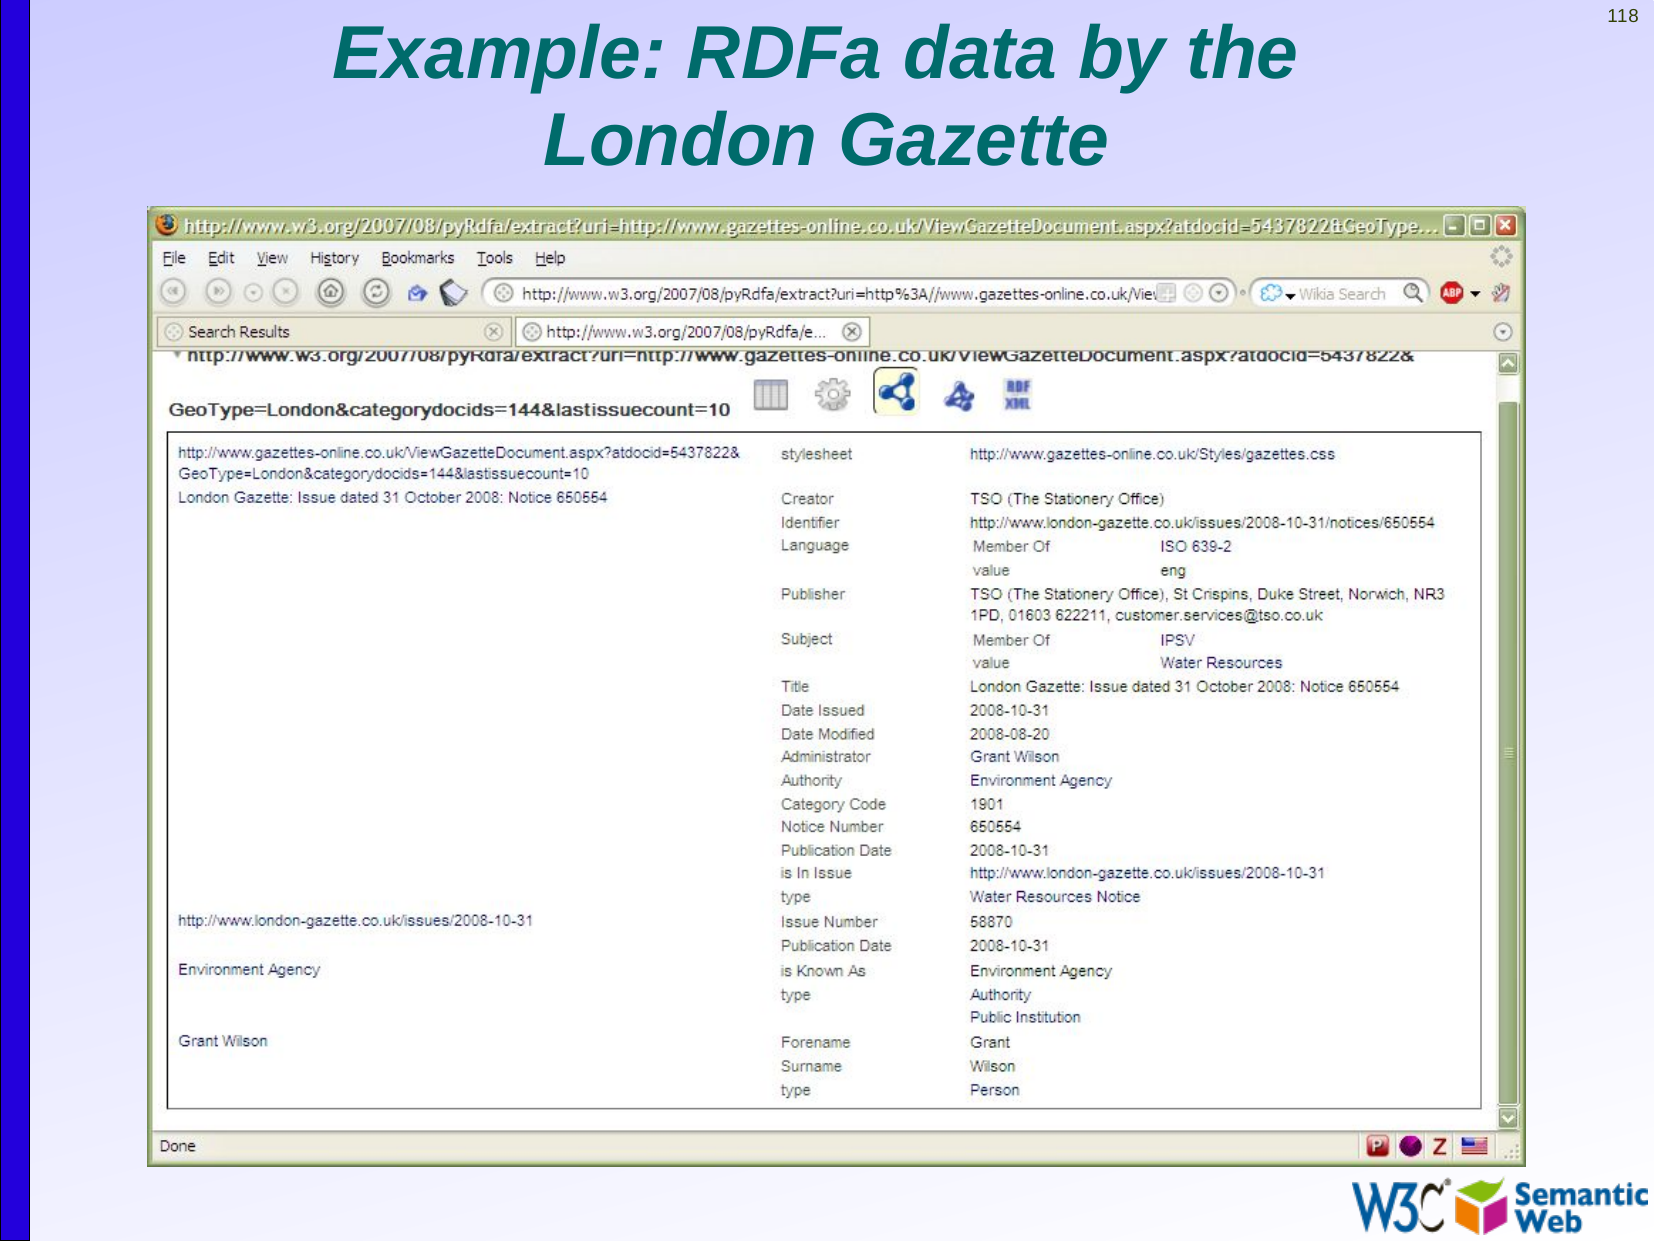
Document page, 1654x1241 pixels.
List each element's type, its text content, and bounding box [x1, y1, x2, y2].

picture [1352, 1175, 1648, 1235]
picture [147, 206, 1526, 1167]
title Example: RDFa data by the London Gazette [0, 8, 1654, 181]
